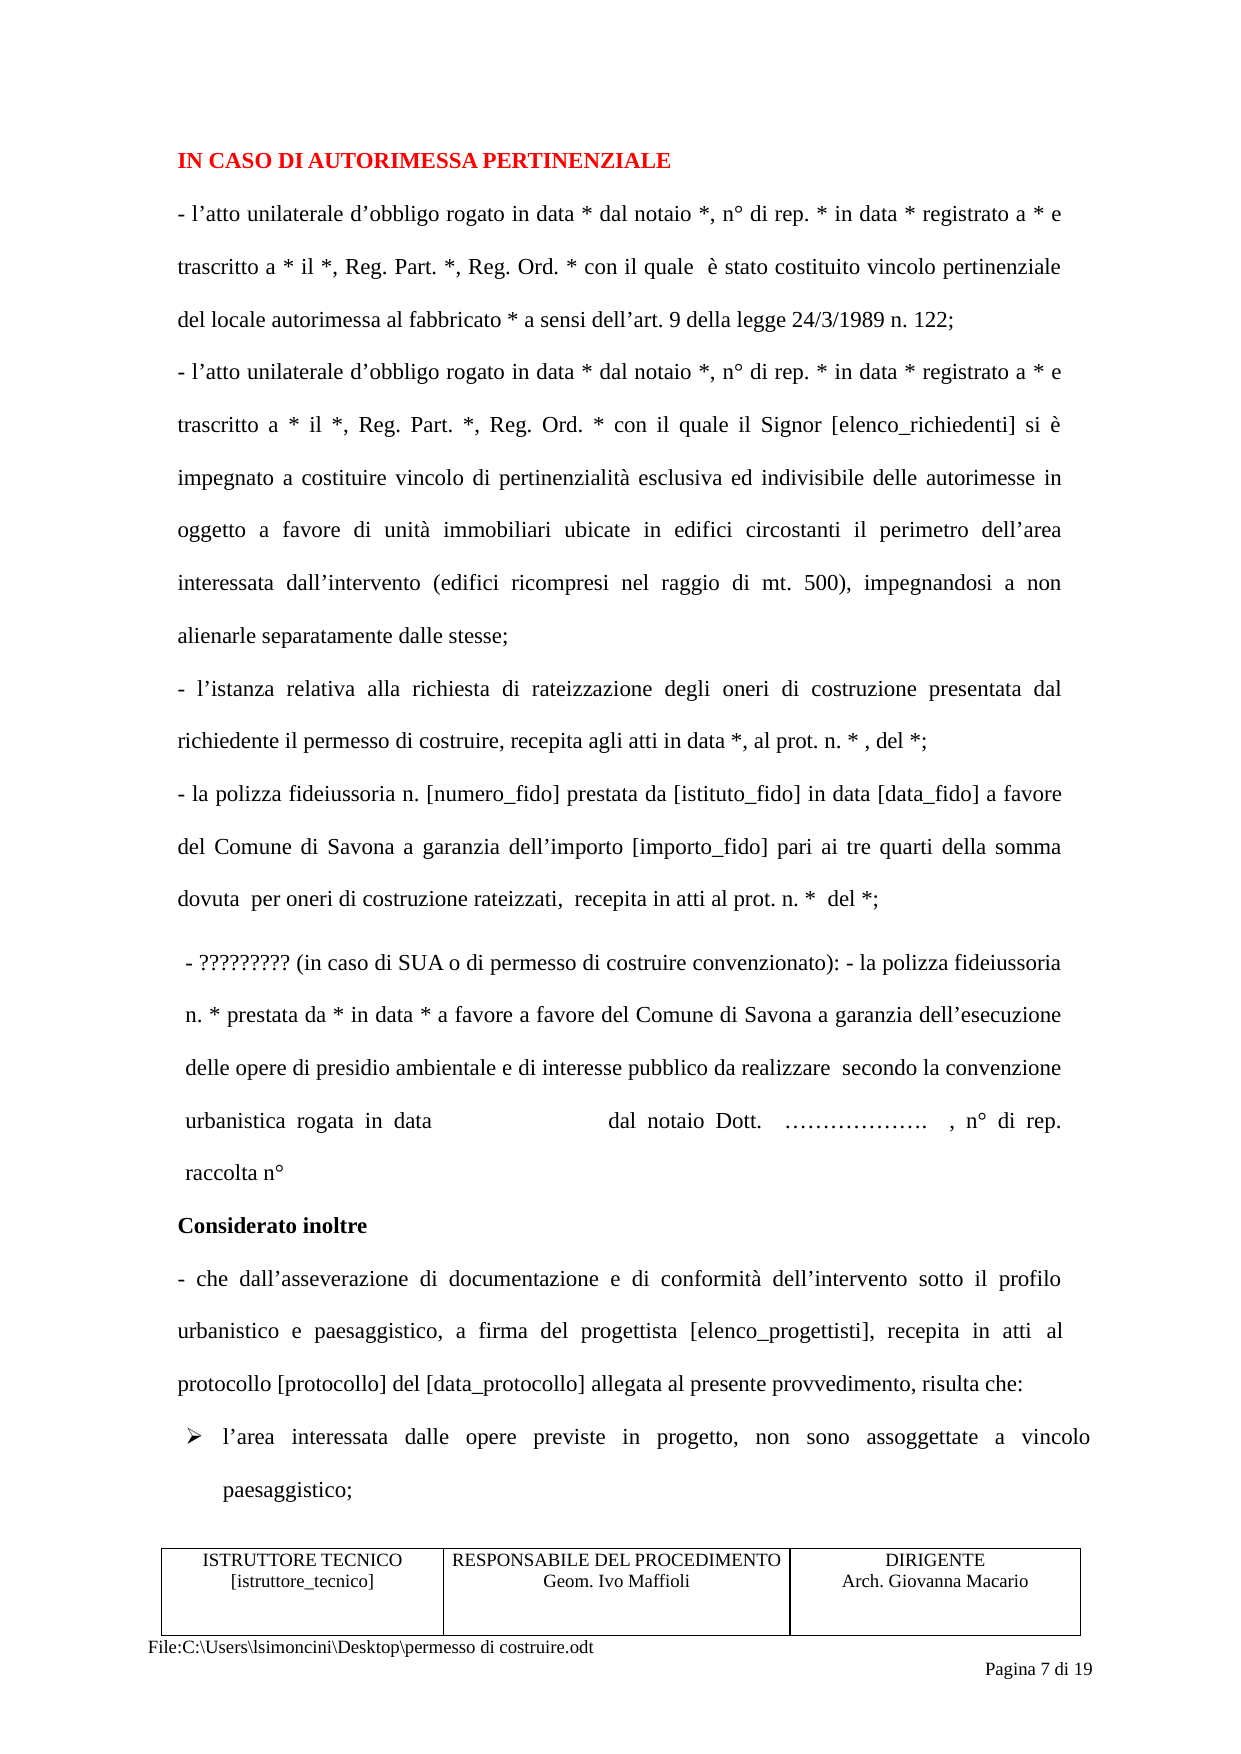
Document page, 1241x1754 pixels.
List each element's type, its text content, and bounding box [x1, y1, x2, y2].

text - la polizza fideiussoria n. [numero_fido] prestata da [istituto_fido] in data [data_fido] a favore del Comune di Savona a garanzia dell’importo [importo_fido] pari ai tre quarti della somma dovuta per oneri di costruzione rateizzati, recepita in atti al prot. n. * del *; [177, 780, 1063, 912]
text - l’istanza relativa alla richiesta di rateizzazione degli oneri di costruzione presentata dal richiedente il permesso di costruire, recepita agli atti in data *, al prot. n. * , del *; [177, 675, 1063, 754]
text Considerato inoltre [177, 1212, 1063, 1238]
text - ????????? (in caso di SUA o di permesso di costruire convenzionato): - la polizza fideiussoria n. * prestata da * in data * a favore a favore del Comune di Savona a garanzia dell’esecuzione delle opere di presidio ambientale e di interesse pubblico da realizzare secondo la convenzione urbanistica rogata in data dal notaio Dott. ………………. , n° di rep. raccolta n° [185, 949, 1063, 1186]
text - l’atto unilaterale d’obbligo rogato in data * dal notaio *, n° di rep. * in data * registrato a * e trascritto a * il *, Reg. Part. *, Reg. Ord. * con il quale il Signor [elenco_richiedenti] si è impegnato a costituire vincolo di pertinenzialità esclusiva ed indivisibile delle autorimesse in oggetto a favore di unità immobiliari ubicate in edifici circostanti il perimetro dell’area interessata dall’intervento (edifici ricompresi nel raggio di mt. 500), impegnandosi a non alienarle separatamente dalle stesse; [177, 358, 1063, 648]
list l’area interessata dalle opere previste in progetto, non sono assoggettate a vincolo paesaggistico; [185, 1423, 1092, 1502]
text - che dall’asseverazione di documentazione e di conformità dell’intervento sotto il profilo urbanistico e paesaggistico, a firma del progettista [elenco_progettisti], recepita in atti al protocollo [protocollo] del [data_protocollo] allegata al presente provvedimento, risulta che: [177, 1265, 1063, 1397]
text - l’atto unilaterale d’obbligo rogato in data * dal notaio *, n° di rep. * in data * registrato a * e trascritto a * il *, Reg. Part. *, Reg. Ord. * con il quale è stato costituito vincolo pertinenziale del locale autorimessa al fabbricato * a sensi dell’art. 9 della legge 24/3/1989 n. 122; [177, 200, 1063, 332]
text IN CASO DI AUTORIMESSA PERTINENZIALE [177, 148, 1063, 174]
